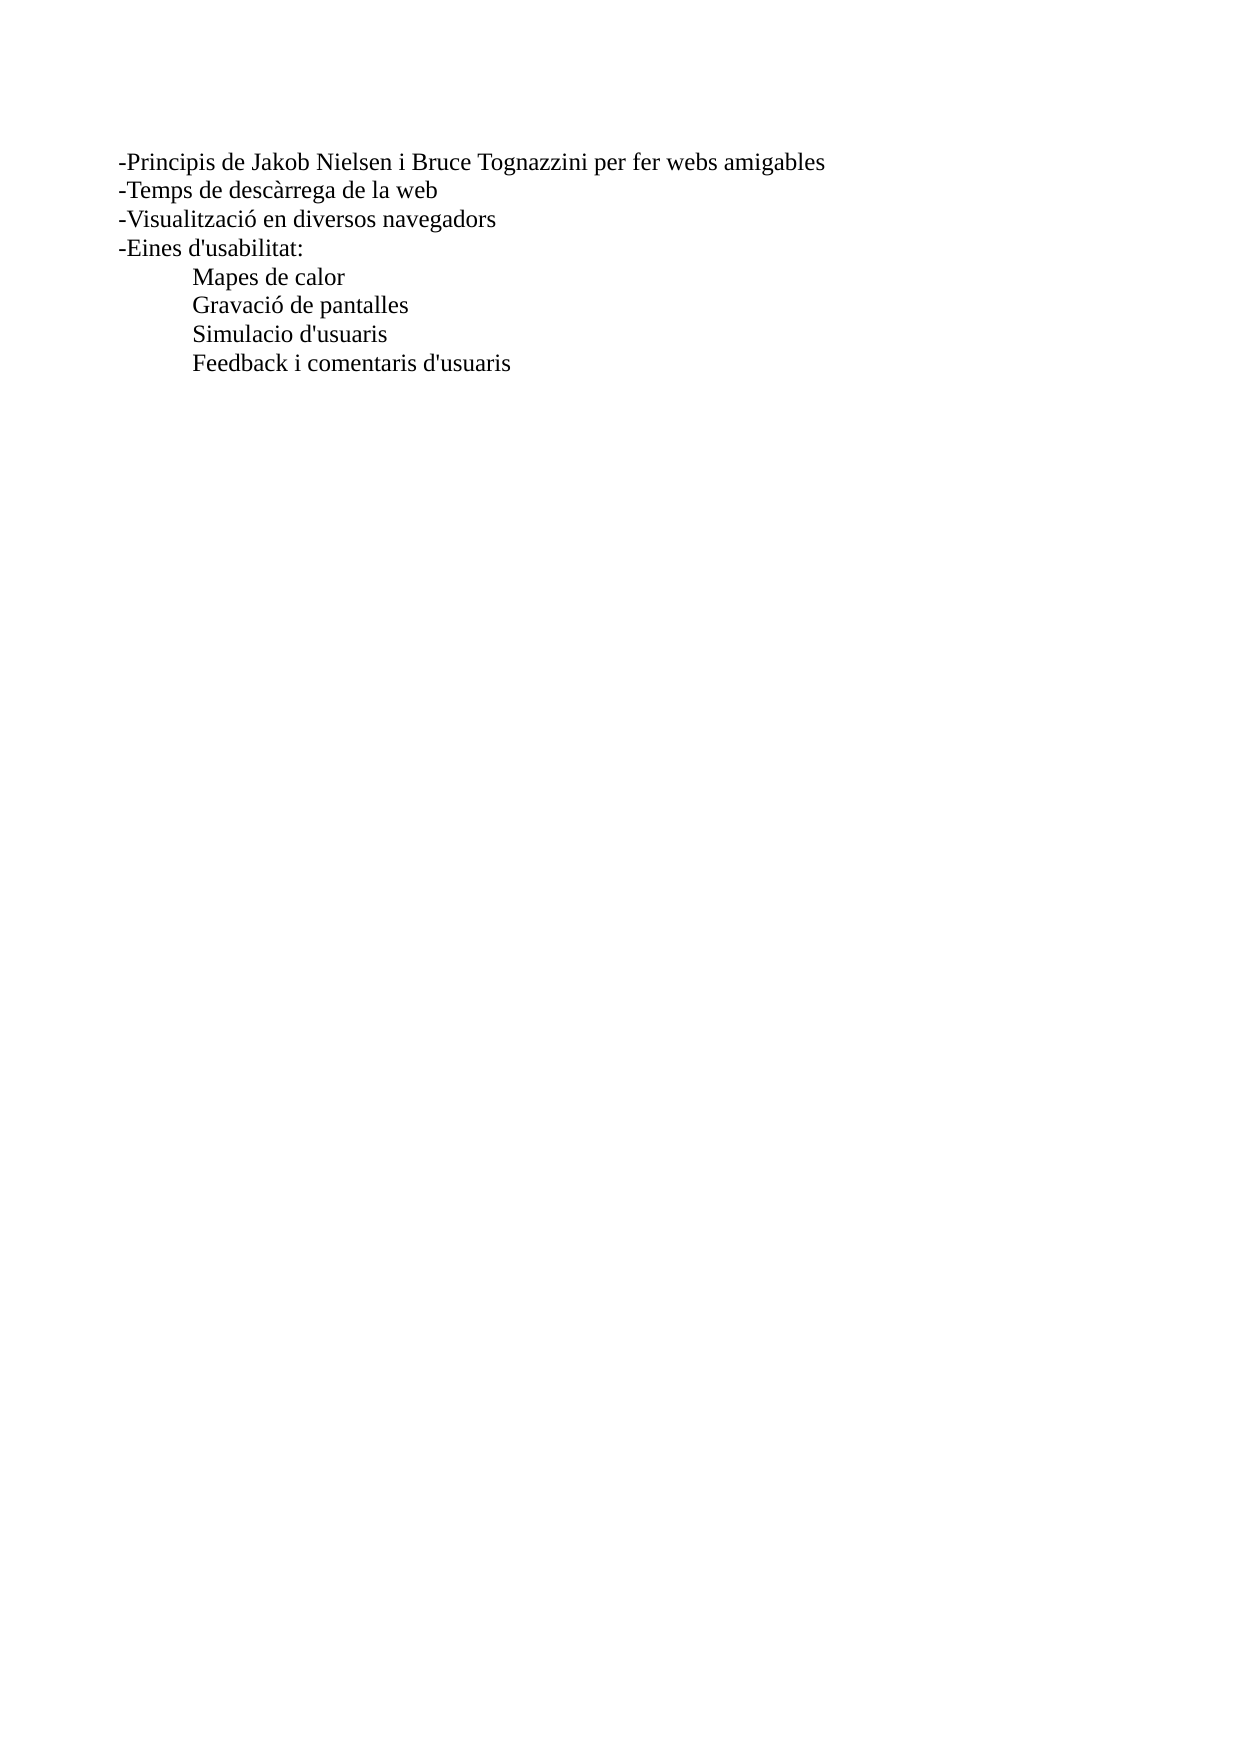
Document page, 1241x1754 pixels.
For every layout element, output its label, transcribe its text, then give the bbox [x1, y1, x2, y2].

text -Temps de descàrrega de la web [118, 176, 1122, 204]
text -Principis de Jakob Nielsen i Bruce Tognazzini per fer webs amigables [118, 147, 1122, 176]
text -Eines d'usabilitat: [118, 233, 1122, 262]
text Feedback i comentaris d'usuaris [118, 348, 1122, 377]
text -Visualització en diversos navegadors [118, 204, 1122, 233]
text Mapes de calor [118, 262, 1122, 291]
text Gravació de pantalles [118, 291, 1122, 319]
text Simulacio d'usuaris [118, 319, 1122, 348]
